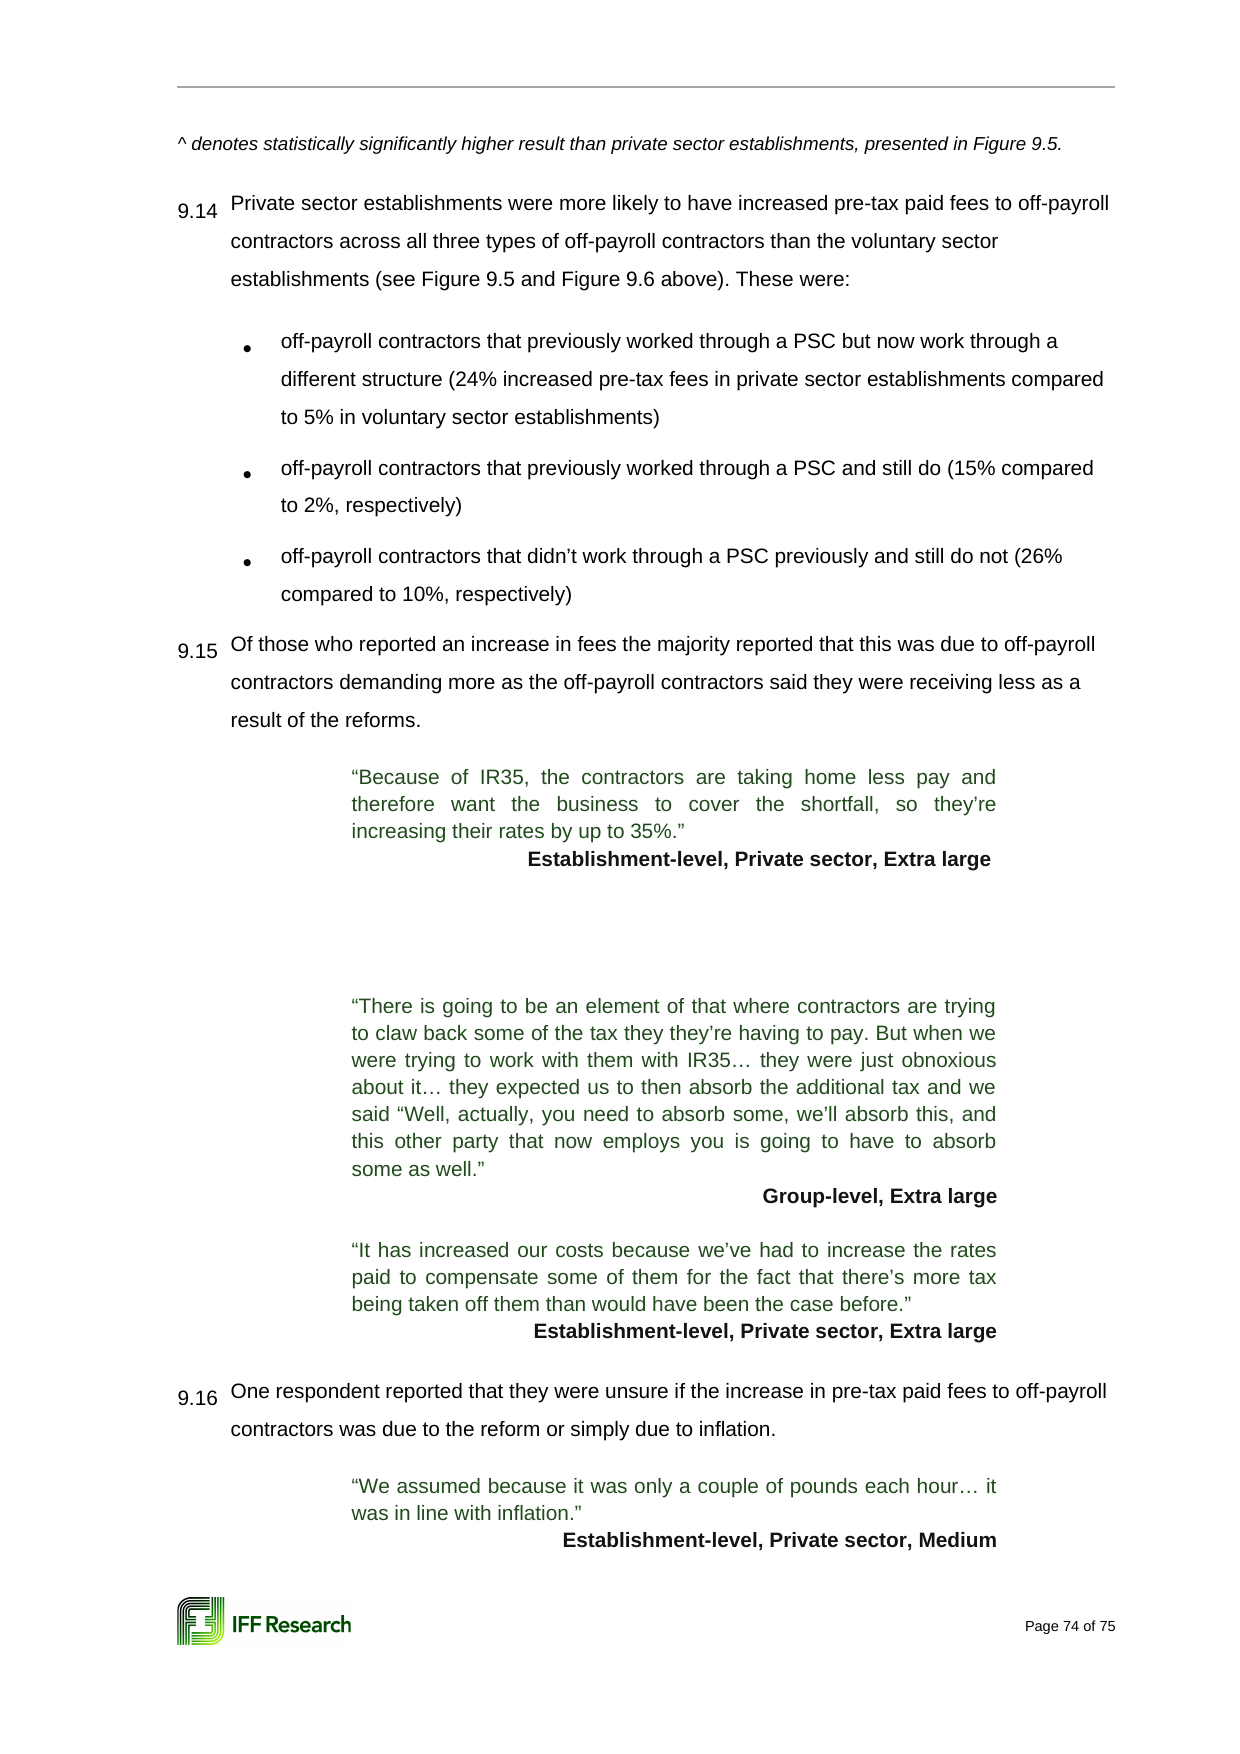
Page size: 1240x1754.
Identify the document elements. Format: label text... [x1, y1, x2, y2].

list off-payroll contractors that previously worked through a PSC but now work through a different structure (24% increased pre-tax fees in private sector establishments compared to 5% in voluntary sector establishments) [243, 329, 1115, 437]
text Establishment-level, Private sector, Extra large [351, 1324, 997, 1351]
text Group-level, Extra large [351, 1189, 997, 1216]
text Establishment-level, Private sector, Extra large [351, 851, 997, 878]
list off-payroll contractors that didn’t work through a PSC previously and still do not (26% compared to 10%, respectively) [243, 543, 1115, 613]
list off-payroll contractors that previously worked through a PSC and still do (15% compared to 2%, respectively) [243, 455, 1115, 525]
list Of those who reported an increase in fees the majority reported that this was due to off-payroll contractors demanding more as the off-payroll contractors said they were receiving less as a result of the reforms. [177, 632, 1115, 739]
text Establishment-level, Private sector, Medium [351, 1533, 997, 1560]
text ^ denotes statistically significantly higher result than private sector establishments, presented in Figure 9.5. [177, 133, 1115, 160]
list Private sector establishments were more likely to have increased pre-tax paid fees to off-payroll contractors across all three types of off-payroll contractors than the voluntary sector establishments (see Figure 9.5 and Figure 9.6 above). These were: [177, 191, 1115, 298]
text “We assumed because it was only a couple of pounds each hour… it was in line with inflation.” [351, 1479, 997, 1533]
list One respondent reported that they were unsure if the increase in pre-tax paid fees to off-payroll contractors was due to the reform or simply due to inflation. [177, 1378, 1115, 1448]
text “It has increased our costs because we’ve had to increase the rates paid to compensate some of them for the fact that there’s more tax being taken off them than would have been the case before.” [351, 1243, 997, 1324]
text “There is going to be an element of that where contractors are trying to claw back some of the tax they they’re having to pay. But when we were trying to work with them with IR35… they were just obnoxious about it… they expected us to then absorb the additional tax and we said “Well, actually, you need to absorb some, we’ll absorb this, and this other party that now employs you is going to have to absorb some as well.” [351, 999, 997, 1189]
text “Because of IR35, the contractors are taking home less pay and therefore want the business to cover the shortfall, so they’re increasing their rates by up to 35%.” [351, 770, 997, 851]
